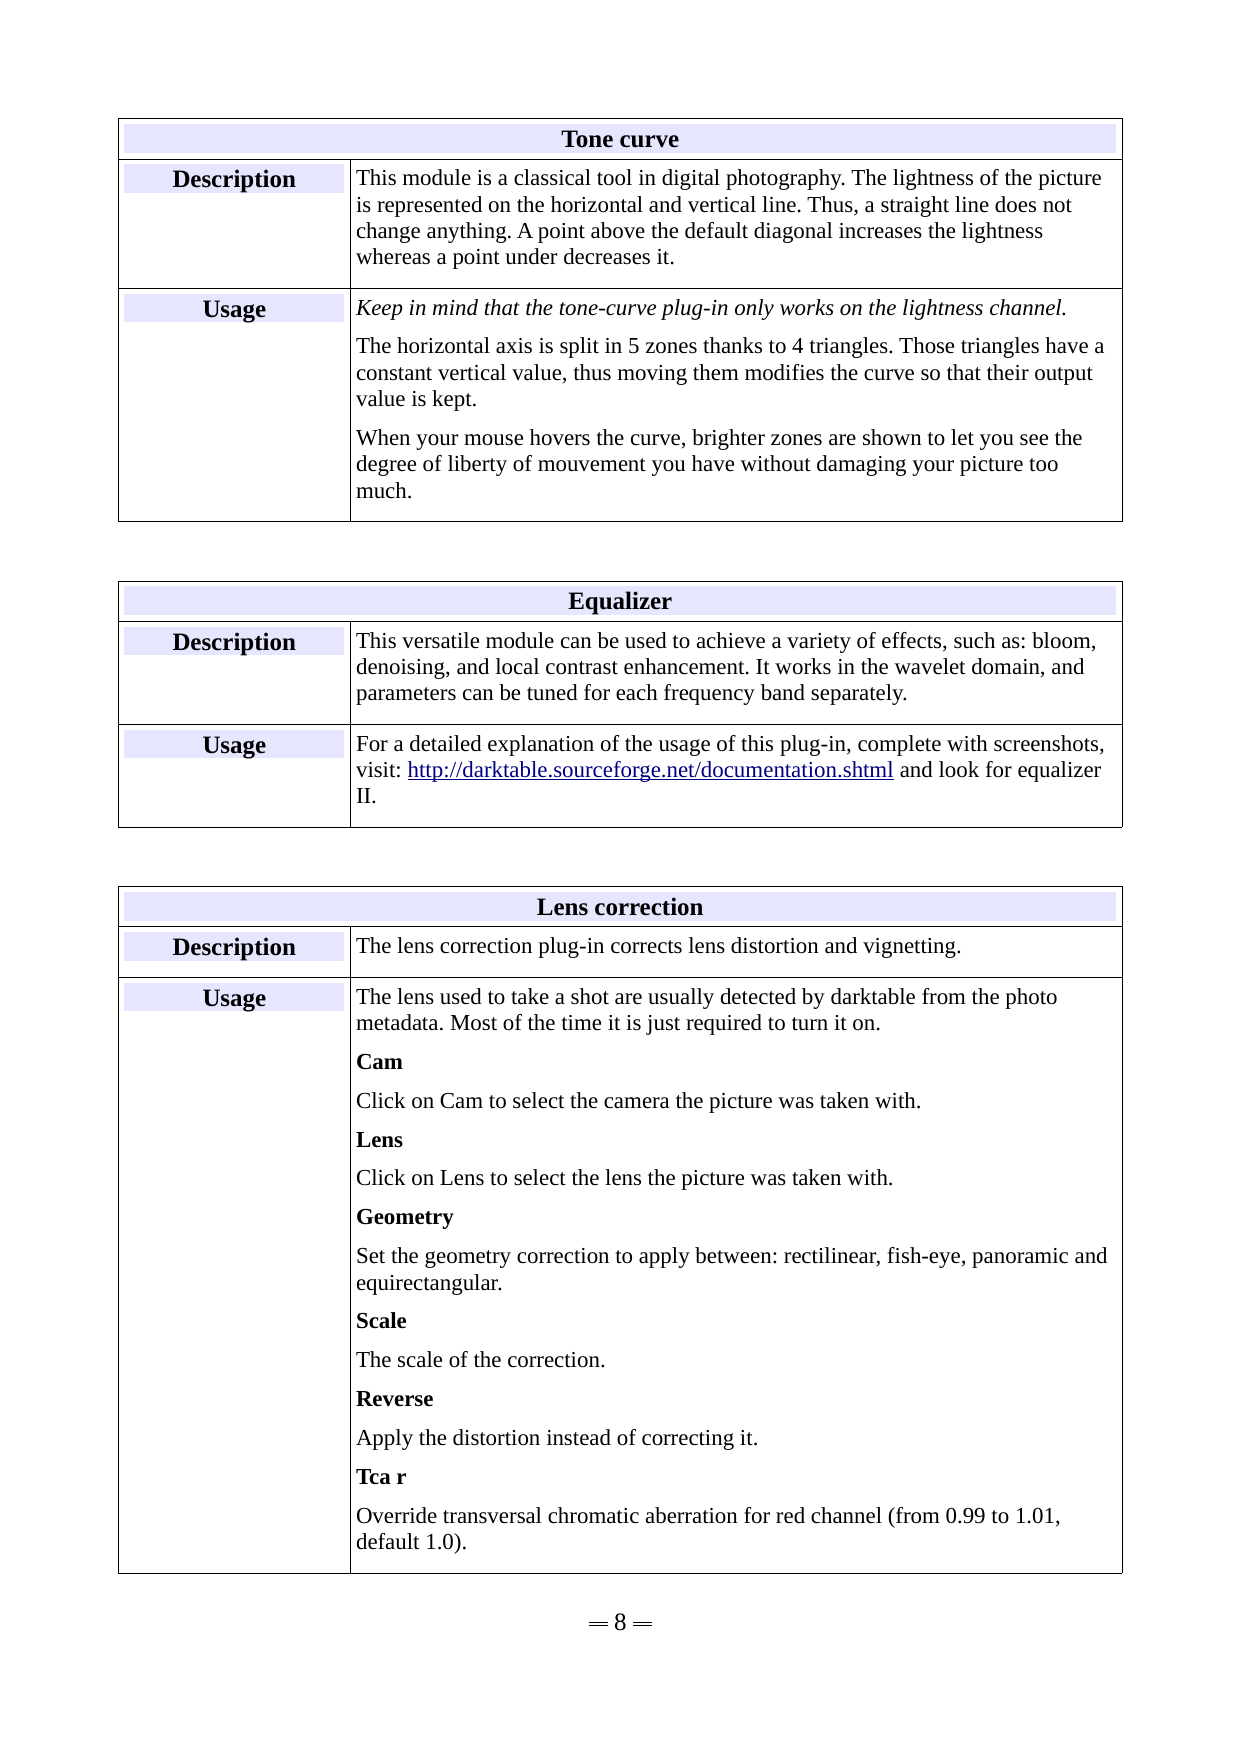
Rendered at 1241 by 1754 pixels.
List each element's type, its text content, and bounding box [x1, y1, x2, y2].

table_cell The lens used to take a shot are usually detected by darktable from the photo metadata. Most of the time it is just required to turn it on. Cam Click on Cam to select the camera the picture was taken with. Lens Click on Lens to select the lens the picture was taken with. Geometry Set the geometry correction to apply between: rectilinear, fish-eye, panoramic and equirectangular. Scale The scale of the correction. Reverse Apply the distortion instead of correcting it. Tca r Override transversal chromatic aberration for red channel (from 0.99 to 1.01, default 1.0). [351, 978, 1122, 1573]
table_cell Description [119, 160, 350, 288]
table_cell This module is a classical tool in digital photography. The lightness of the picture is represented on the horizontal and vertical line. Thus, a straight line does not change anything. A point above the default diagonal increases the lightness whereas a point under decreases it. [351, 160, 1122, 288]
table_header Lens correction [119, 887, 1122, 926]
table_header Equalizer [119, 582, 1122, 621]
table_cell Usage [119, 725, 350, 827]
table_cell This versatile module can be used to achieve a variety of effects, such as: bloom, denoising, and local contrast enhancement. It works in the wavelet domain, and parameters can be tuned for each frequency band separately. [351, 622, 1122, 724]
table_cell For a detailed explanation of the usage of this plug-in, complete with screenshots, visit: http://darktable.sourceforge.net/documentation.shtml and look for equalizer II. [351, 725, 1122, 827]
table_cell Keep in mind that the tone-curve plug-in only works on the lightness channel. The horizontal axis is split in 5 zones thanks to 4 triangles. Those triangles have a constant vertical value, thus moving them modifies the curve so that their output value is kept. When your mouse hovers the curve, brighter zones are shown to let you see the degree of liberty of mouvement you have without damaging your picture too much. [351, 289, 1122, 521]
table_cell Description [119, 927, 350, 977]
table_cell The lens correction plug-in corrects lens distortion and vignetting. [351, 927, 1122, 977]
table_cell Usage [119, 289, 350, 521]
table_cell Usage [119, 978, 350, 1573]
table_cell Description [119, 622, 350, 724]
table_header Tone curve [119, 119, 1122, 158]
